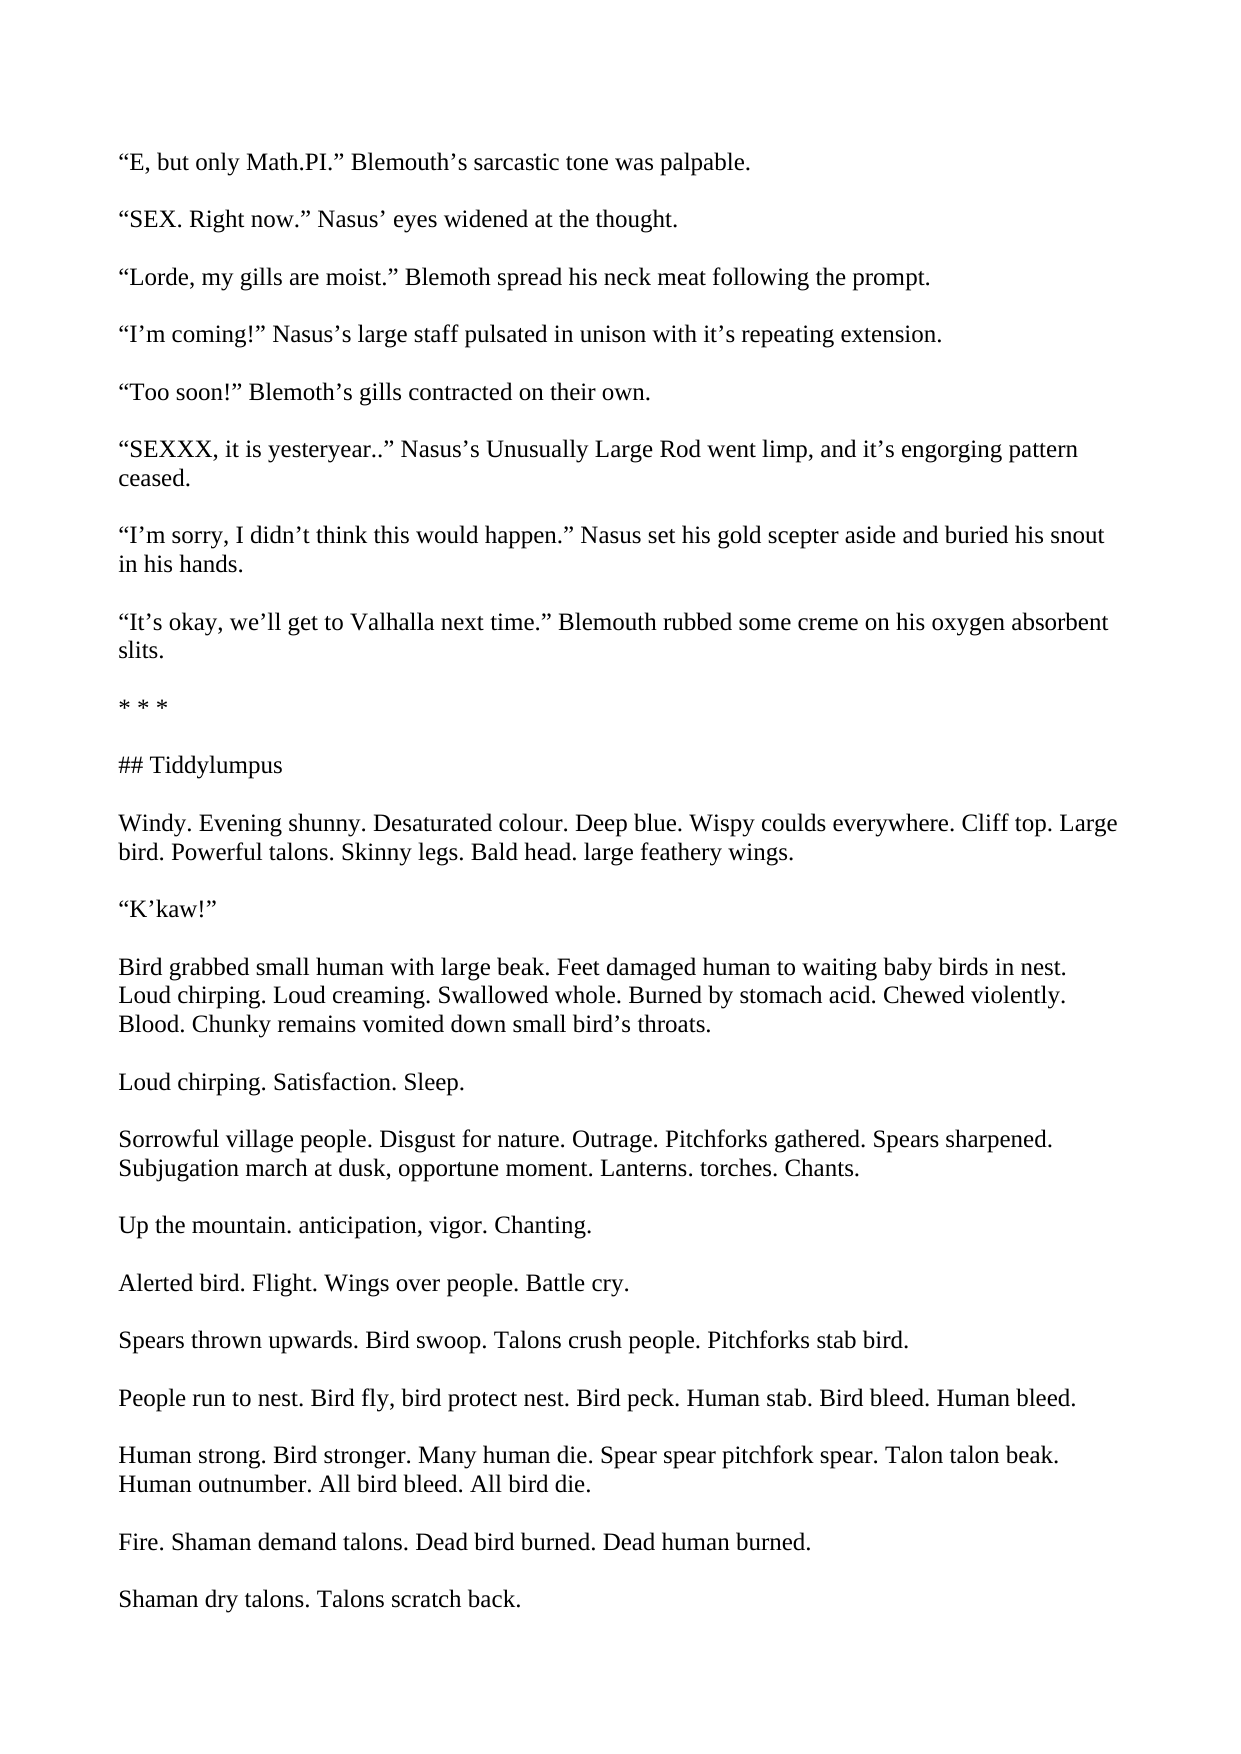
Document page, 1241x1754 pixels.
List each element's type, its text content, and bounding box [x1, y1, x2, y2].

text Sorrowful village people. Disgust for nature. Outrage. Pitchforks gathered. Spears sharpened. Subjugation march at dusk, opportune moment. Lanterns. torches. Chants. [118, 1124, 1122, 1182]
text “Lorde, my gills are moist.” Blemoth spread his neck meat following the prompt. [118, 262, 1122, 291]
text “It’s okay, we’ll get to Valhalla next time.” Blemouth rubbed some creme on his oxygen absorbent slits. [118, 607, 1122, 664]
text Loud chirping. Satisfaction. Sleep. [118, 1067, 1122, 1096]
text Human strong. Bird stronger. Many human die. Spear spear pitchfork spear. Talon talon beak. Human outnumber. All bird bleed. All bird die. [118, 1441, 1122, 1498]
text Shaman dry talons. Talons scratch back. [118, 1584, 1122, 1613]
text Alerted bird. Flight. Wings over people. Battle cry. [118, 1268, 1122, 1297]
text “Too soon!” Blemoth’s gills contracted on their own. [118, 377, 1122, 406]
text “E, but only Math.PI.” Blemouth’s sarcastic tone was palpable. [118, 147, 1122, 176]
text Up the mountain. anticipation, vigor. Chanting. [118, 1211, 1122, 1239]
text Spears thrown upwards. Bird swoop. Talons crush people. Pitchforks stab bird. People run to nest. Bird fly, bird protect nest. Bird peck. Human stab. Bird bleed. Human bleed. [118, 1326, 1122, 1412]
text “I’m sorry, I didn’t think this would happen.” Nasus set his gold scepter aside and buried his snout in his hands. [118, 521, 1122, 578]
text “K’kaw!” [118, 894, 1122, 923]
text ## Tiddylumpus [118, 751, 1122, 779]
text * * * [118, 693, 1122, 722]
text “I’m coming!” Nasus’s large staff pulsated in unison with it’s repeating extension. [118, 319, 1122, 348]
text Bird grabbed small human with large beak. Feet damaged human to waiting baby birds in nest. Loud chirping. Loud creaming. Swallowed whole. Burned by stomach acid. Chewed violently. Blood. Chunky remains vomited down small bird’s throats. [118, 952, 1122, 1038]
text “SEX. Right now.” Nasus’ eyes widened at the thought. [118, 204, 1122, 233]
text “SEXXX, it is yesteryear..” Nasus’s Unusually Large Rod went limp, and it’s engorging pattern ceased. [118, 434, 1122, 492]
text Windy. Evening shunny. Desaturated colour. Deep blue. Wispy coulds everywhere. Cliff top. Large bird. Powerful talons. Skinny legs. Bald head. large feathery wings. [118, 808, 1122, 866]
text Fire. Shaman demand talons. Dead bird burned. Dead human burned. [118, 1527, 1122, 1556]
